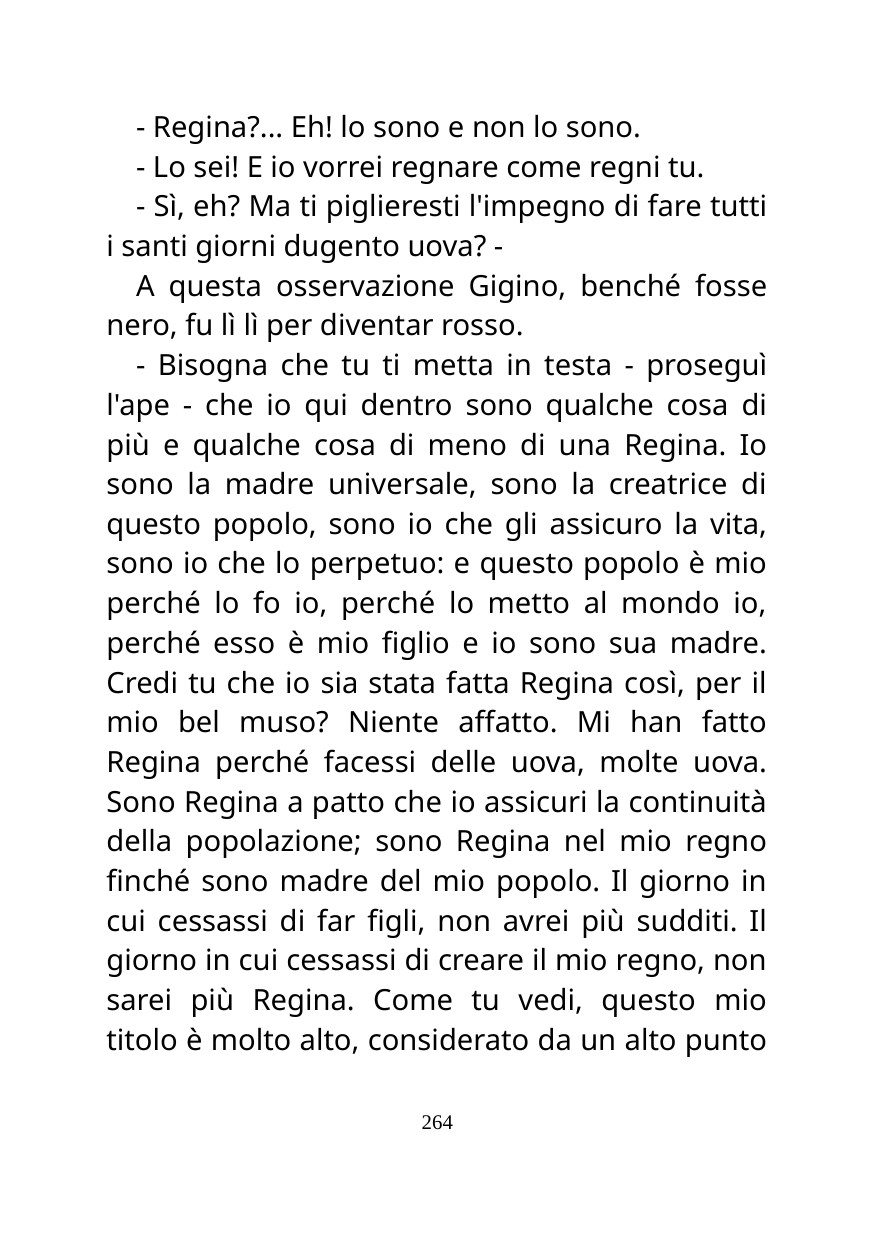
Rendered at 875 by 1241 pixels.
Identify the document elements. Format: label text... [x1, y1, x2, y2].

text - Lo sei! E io vorrei regnare come regni tu. [106, 146, 768, 186]
text - Regina?... Eh! lo sono e non lo sono. [106, 106, 768, 146]
text - Sì, eh? Ma ti piglieresti l'impegno di fare tutti i santi giorni dugento uova? - [106, 186, 768, 265]
text A questa osservazione Gigino, benché fosse nero, fu lì lì per diventar rosso. [106, 265, 768, 344]
text - Bisogna che tu ti metta in testa - proseguì l'ape - che io qui dentro sono qualche cosa di più e qualche cosa di meno di una Regina. Io sono la madre universale, sono la creatrice di questo popolo, sono io che gli assicuro la vita, sono io che lo perpetuo: e questo popolo è mio perché lo fo io, perché lo metto al mondo io, perché esso è mio figlio e io sono sua madre. Credi tu che io sia stata fatta Regina così, per il mio bel muso? Niente affatto. Mi han fatto Regina perché facessi delle uova, molte uova. Sono Regina a patto che io assicuri la continuità della popolazione; sono Regina nel mio regno finché sono madre del mio popolo. Il giorno in cui cessassi di far figli, non avrei più sudditi. Il giorno in cui cessassi di creare il mio regno, non sarei più Regina. Come tu vedi, questo mio titolo è molto alto, considerato da un alto punto [106, 344, 768, 1059]
